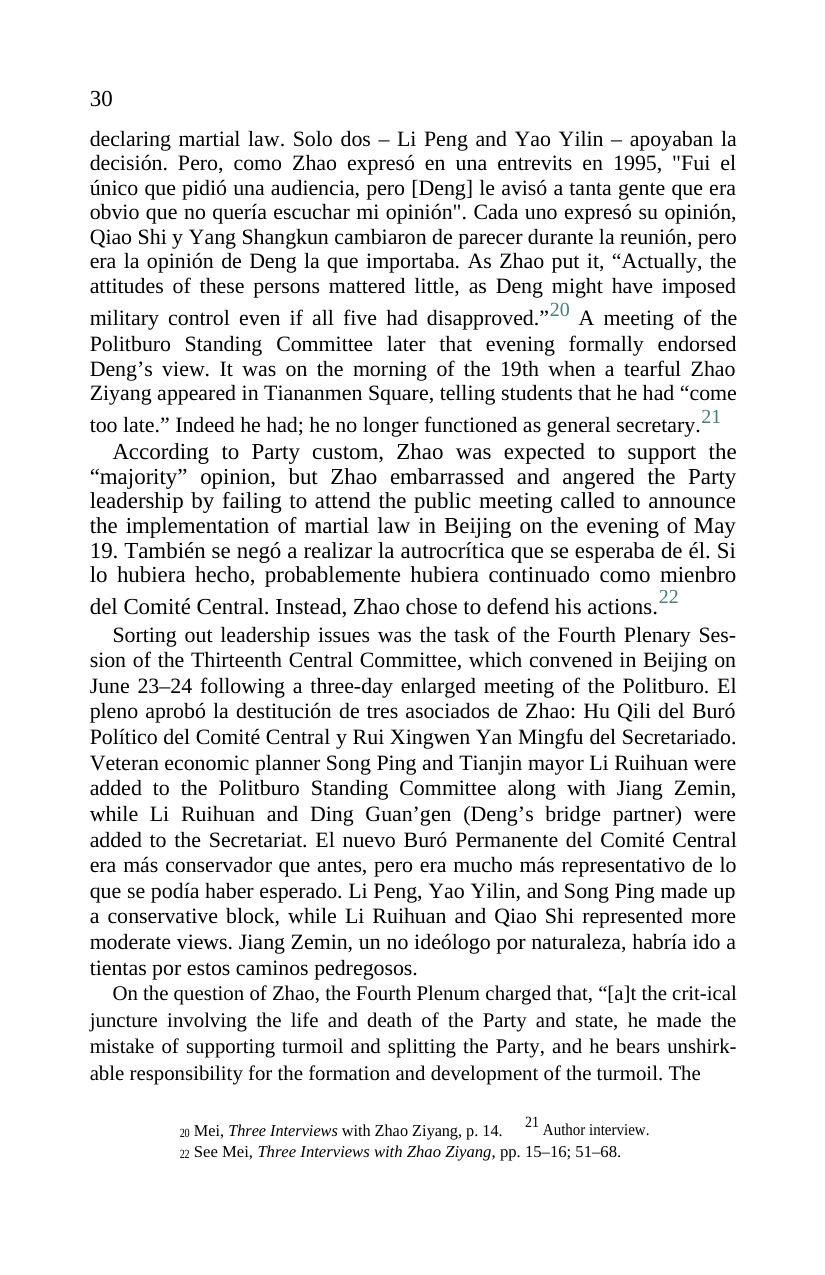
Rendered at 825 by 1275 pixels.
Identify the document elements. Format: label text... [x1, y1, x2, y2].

text According to Party custom, Zhao was expected to support the “majority” opinion, but Zhao embarrassed and angered the Party leadership by failing to attend the public meeting called to announce the implementation of martial law in Beijing on the evening of May 19. También se negó a realizar la autrocrítica que se esperaba de él. Si lo hubiera hecho, probablemente hubiera continuado como mienbro del Comité Central. Instead, Zhao chose to defend his actions.22 [89, 440, 737, 621]
text Sorting out leadership issues was the task of the Fourth Plenary Ses-sion of the Thirteenth Central Committee, which convened in Beijing on June 23–24 following a three-day enlarged meeting of the Politburo. El pleno aprobó la destitución de tres asociados de Zhao: Hu Qili del Buró Político del Comité Central y Rui Xingwen Yan Mingfu del Secretariado. Veteran economic planner Song Ping and Tianjin mayor Li Ruihuan were added to the Politburo Standing Committee along with Jiang Zemin, while Li Ruihuan and Ding Guan’gen (Deng’s bridge partner) were added to the Secretariat. El nuevo Buró Permanente del Comité Central era más conservador que antes, pero era mucho más representativo de lo que se podía haber esperado. Li Peng, Yao Yilin, and Song Ping made up a conservative block, while Li Ruihuan and Qiao Shi represented more moderate views. Jiang Zemin, un no ideólogo por naturaleza, habría ido a tientas por estos caminos pedregosos. [89, 622, 737, 980]
text declaring martial law. Solo dos – Li Peng and Yao Yilin – apoyaban la decisión. Pero, como Zhao expresó en una entrevits en 1995, "Fui el único que pidió una audiencia, pero [Deng] le avisó a tanta gente que era obvio que no quería escuchar mi opinión". Cada uno expresó su opinión, Qiao Shi y Yang Shangkun cambiaron de parecer durante la reunión, pero era la opinión de Deng la que importaba. As Zhao put it, “Actually, the attitudes of these persons mattered little, as Deng might have imposed military control even if all five had disapproved.”20 A meeting of the Politburo Standing Committee later that evening formally endorsed Deng’s view. It was on the morning of the 19th when a tearful Zhao Ziyang appeared in Tiananmen Square, telling students that he had “come too late.” Indeed he had; he no longer functioned as general secretary.21 [89, 127, 737, 439]
text On the question of Zhao, the Fourth Plenum charged that, “[a]t the crit-ical juncture involving the life and death of the Party and state, he made the mistake of supporting turmoil and splitting the Party, and he bears unshirk-able responsibility for the formation and development of the turmoil. The [89, 981, 737, 1084]
text 30 [89, 84, 737, 111]
table_cell 22 [173, 1140, 189, 1161]
table_header 21 Author interview. [508, 1113, 652, 1140]
table_header 20 [173, 1113, 189, 1140]
table_header Mei, Three Interviews with Zhao Ziyang, p. 14. [190, 1113, 508, 1140]
table_cell See Mei, Three Interviews with Zhao Ziyang, pp. 15–16; 51–68. [190, 1140, 652, 1161]
